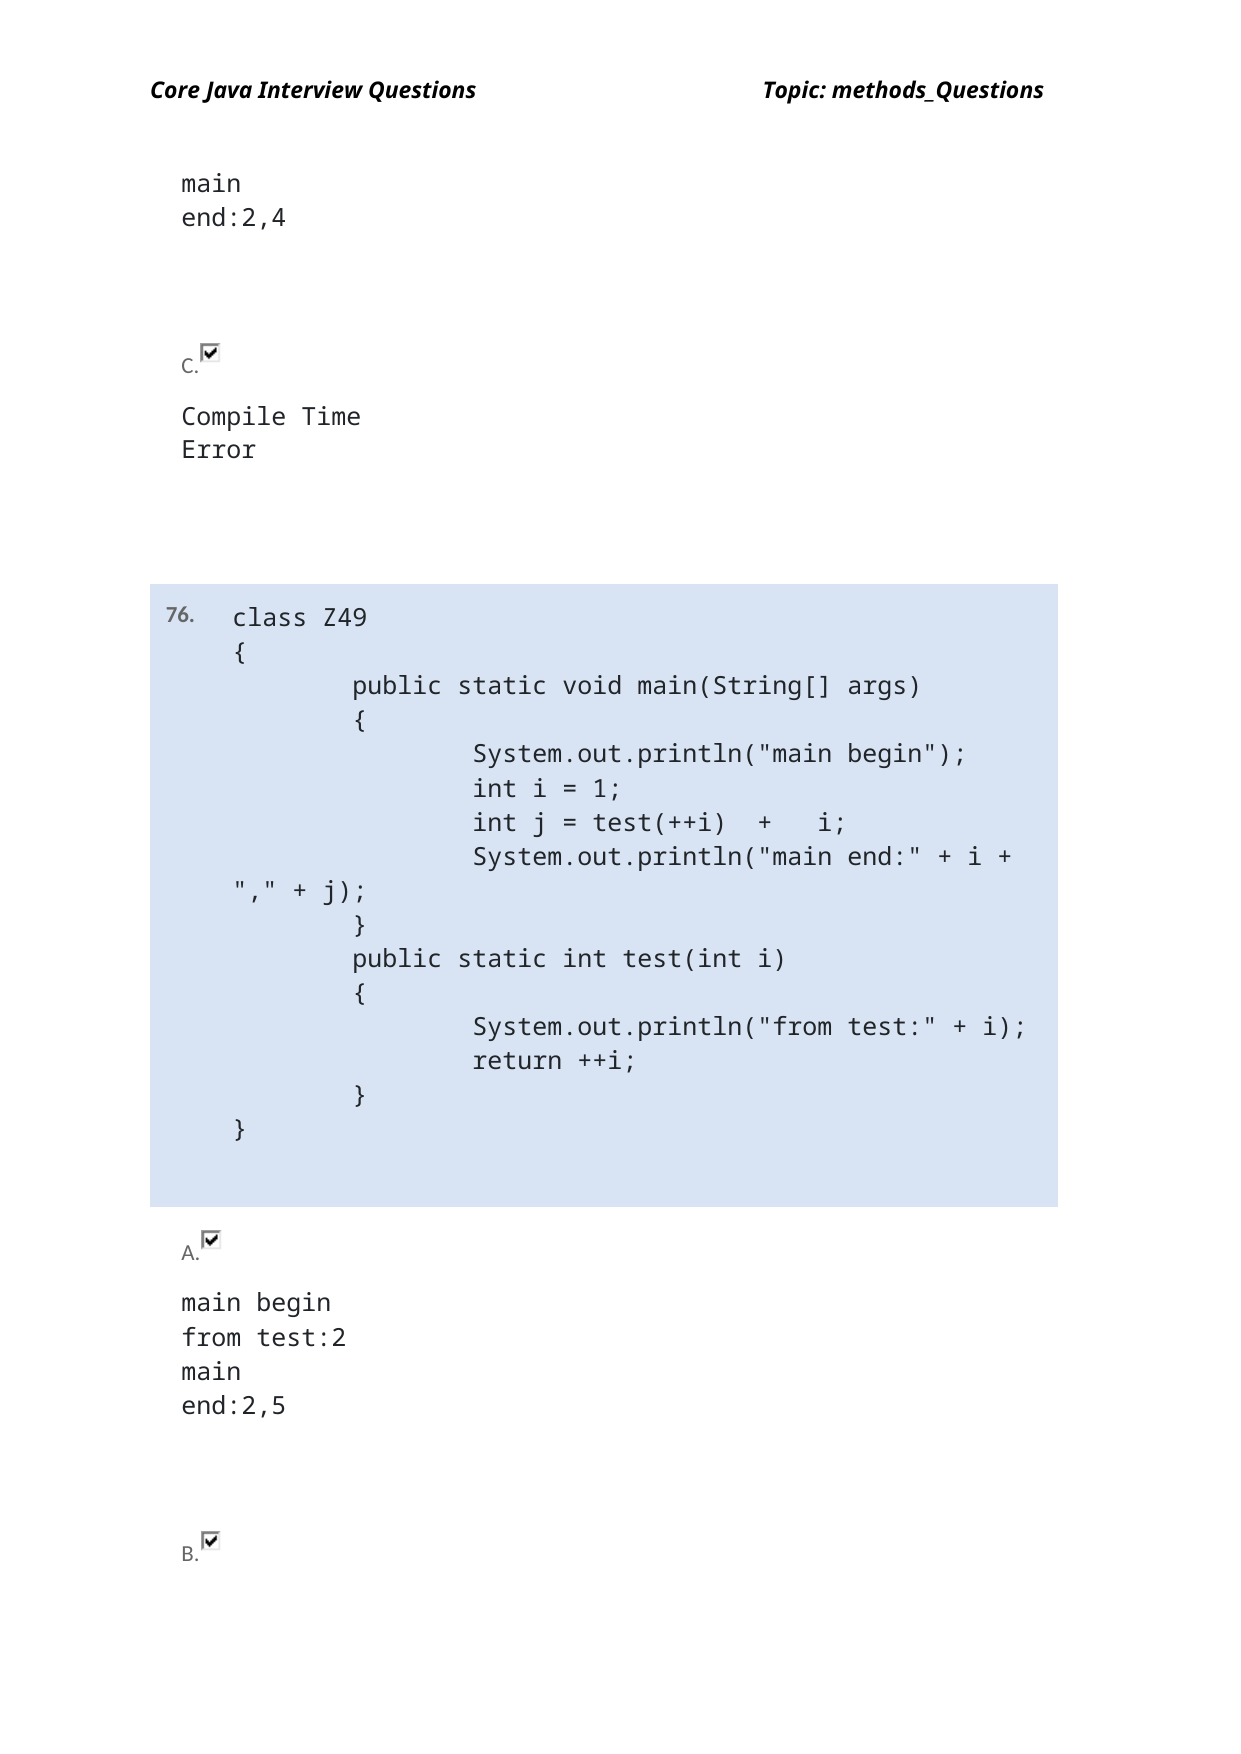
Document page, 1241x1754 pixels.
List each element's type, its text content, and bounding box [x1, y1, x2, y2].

table_cell 76. [150, 584, 216, 1207]
table_cell [150, 1207, 1090, 1601]
table_cell [150, 150, 1090, 584]
table_header main end:2,4 [181, 166, 360, 336]
table_cell class Z49 { public static void main(String[] args) { System.out.println("main begin"); int i = 1; int j = test(++i) + i; System.out.println("main end:" + i + "," + j); } public static int test(int i) { System.out.println("from test:" + i); return ++i; } } [216, 584, 1058, 1207]
table_header B. [181, 1524, 360, 1586]
table_header C. Compile Time Error [181, 336, 442, 568]
table_header A. main begin from test:2 main end:2,5 [181, 1223, 360, 1523]
table_cell [1058, 584, 1090, 1207]
